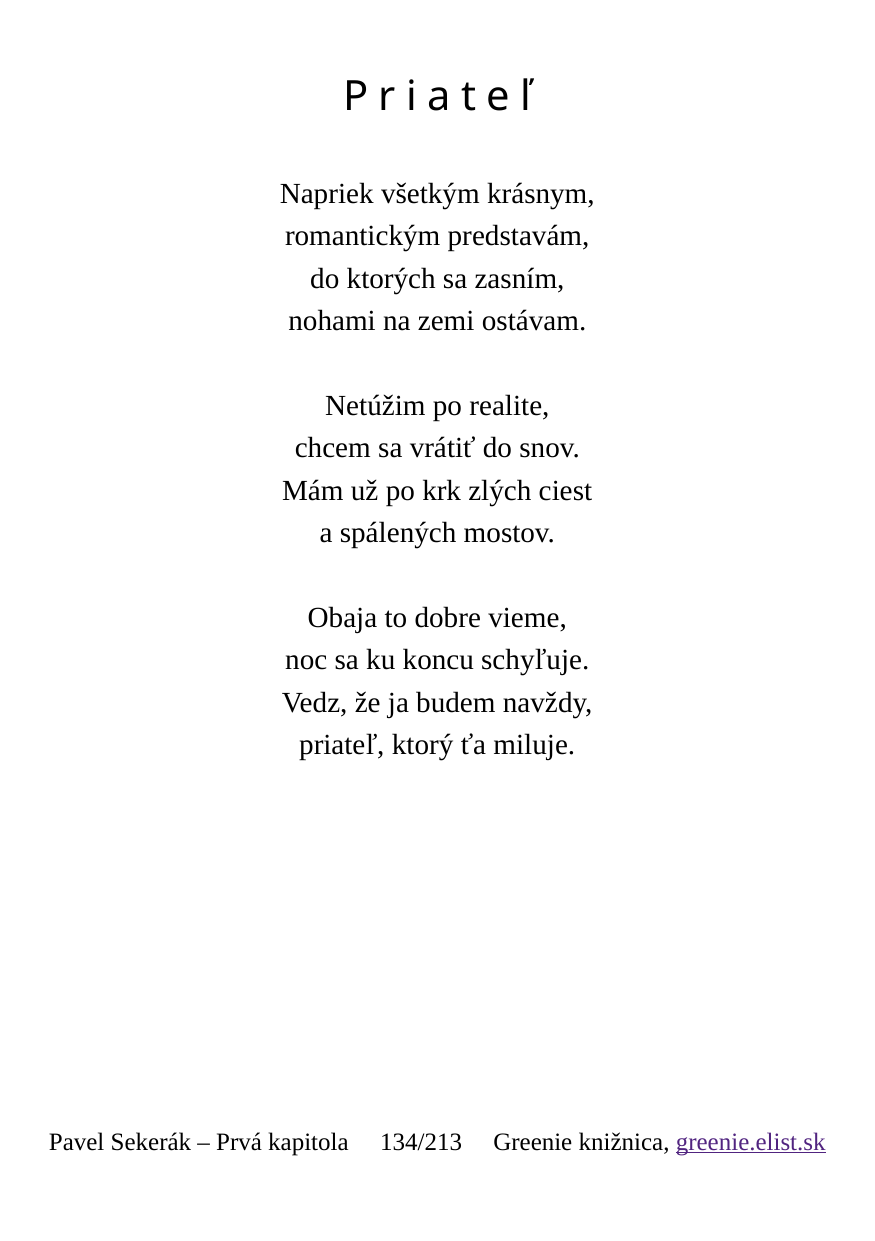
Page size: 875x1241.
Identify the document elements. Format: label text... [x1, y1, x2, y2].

text a spálených mostov. [41, 515, 833, 549]
text Netúžim po realite, [41, 388, 833, 422]
text Mám už po krk zlých ciest [41, 473, 833, 506]
text nohami na zemi ostávam. [41, 303, 833, 337]
text Vedz, že ja budem navždy, [41, 685, 833, 718]
text romantickým predstavám, [41, 218, 833, 252]
text chcem sa vrátiť do snov. [41, 430, 833, 464]
text Obaja to dobre vieme, [41, 600, 833, 633]
text noc sa ku koncu schyľuje. [41, 642, 833, 676]
subtitle Priateľ [41, 66, 833, 123]
text Napriek všetkým krásnym, [41, 176, 833, 209]
text do ktorých sa zasním, [41, 261, 833, 294]
text priateľ, ktorý ťa miluje. [41, 727, 833, 761]
